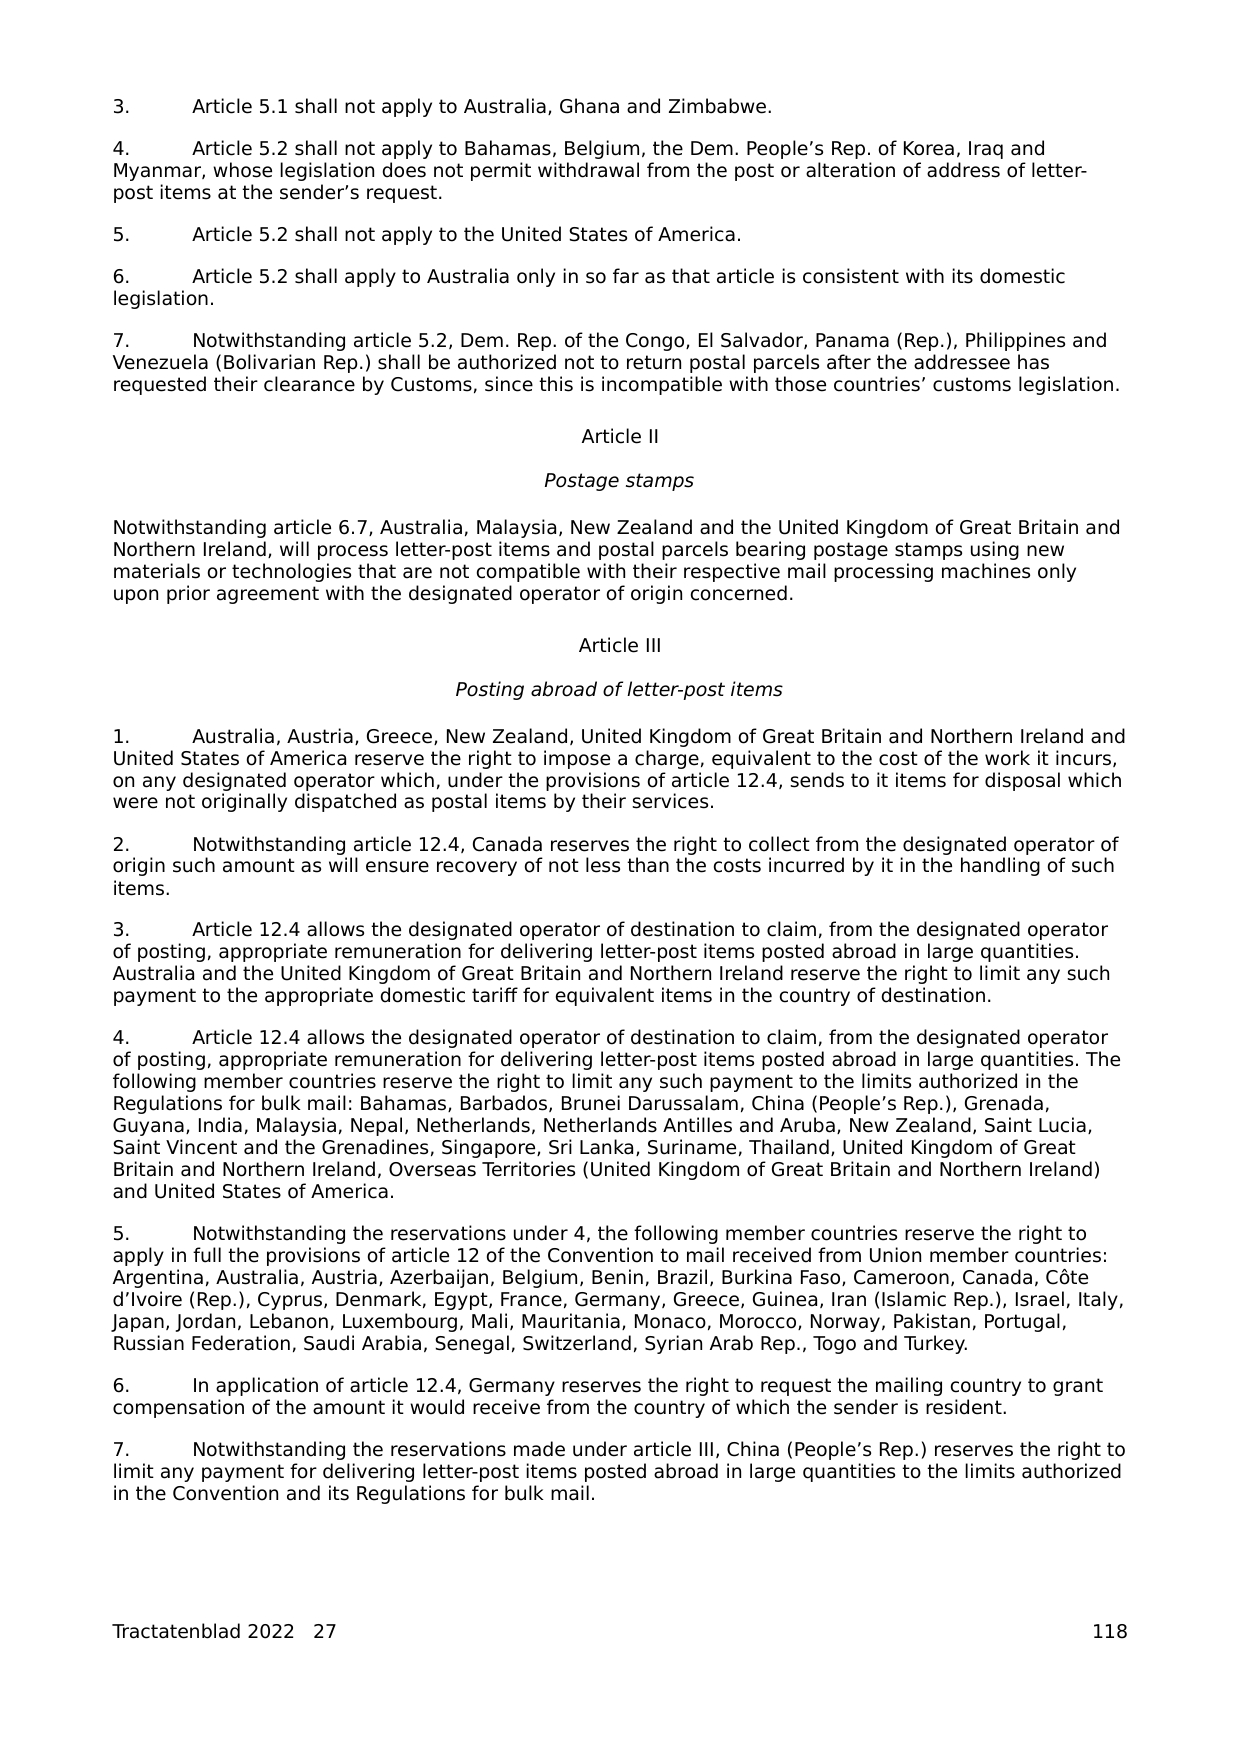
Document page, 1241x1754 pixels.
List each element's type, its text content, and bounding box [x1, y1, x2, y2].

text 3. Article 5.1 shall not apply to Australia, Ghana and Zimbabwe. [112, 96, 1128, 118]
text 7. Notwithstanding the reservations made under article III, China (People’s Rep.) reserves the right to limit any payment for delivering letter-post items posted abroad in large quantities to the limits authorized in the Convention and its Regulations for bulk mail. [112, 1439, 1128, 1505]
text 7. Notwithstanding article 5.2, Dem. Rep. of the Congo, El Salvador, Panama (Rep.), Philippines and Venezuela (Bolivarian Rep.) shall be authorized not to return postal parcels after the addressee has requested their clearance by Customs, since this is incompatible with those countries’ customs legislation. [112, 330, 1128, 396]
text 2. Notwithstanding article 12.4, Canada reserves the right to collect from the designated operator of origin such amount as will ensure recovery of not less than the costs incurred by it in the handling of such items. [112, 833, 1128, 899]
subtitle Article II Postage stamps [112, 426, 1128, 492]
text 1. Australia, Austria, Greece, New Zealand, United Kingdom of Great Britain and Northern Ireland and United States of America reserve the right to impose a charge, equivalent to the cost of the work it incurs, on any designated operator which, under the provisions of article 12.4, sends to it items for disposal which were not originally dispatched as postal items by their services. [112, 726, 1128, 813]
text Notwithstanding article 6.7, Australia, Malaysia, New Zealand and the United Kingdom of Great Britain and Northern Ireland, will process letter-post items and postal parcels bearing postage stamps using new materials or technologies that are not compatible with their respective mail processing machines only upon prior agreement with the designated operator of origin concerned. [112, 517, 1128, 604]
text 5. Notwithstanding the reservations under 4, the following member countries reserve the right to apply in full the provisions of article 12 of the Convention to mail received from Union member countries: Argentina, Australia, Austria, Azerbaijan, Belgium, Benin, Brazil, Burkina Faso, Cameroon, Canada, Côte d’Ivoire (Rep.), Cyprus, Denmark, Egypt, France, Germany, Greece, Guinea, Iran (Islamic Rep.), Israel, Italy, Japan, Jordan, Lebanon, Luxembourg, Mali, Mauritania, Monaco, Morocco, Norway, Pakistan, Portugal, Russian Federation, Saudi Arabia, Senegal, Switzerland, Syrian Arab Rep., Togo and Turkey. [112, 1223, 1128, 1355]
text 3. Article 12.4 allows the designated operator of destination to claim, from the designated operator of posting, appropriate remuneration for delivering letter-post items posted abroad in large quantities. Australia and the United Kingdom of Great Britain and Northern Ireland reserve the right to limit any such payment to the appropriate domestic tariff for equivalent items in the country of destination. [112, 919, 1128, 1007]
text 5. Article 5.2 shall not apply to the United States of America. [112, 224, 1128, 246]
text 4. Article 5.2 shall not apply to Bahamas, Belgium, the Dem. People’s Rep. of Korea, Iraq and Myanmar, whose legislation does not permit withdrawal from the post or alteration of address of letter-post items at the sender’s request. [112, 138, 1128, 204]
text 6. Article 5.2 shall apply to Australia only in so far as that article is consistent with its domestic legislation. [112, 266, 1128, 310]
text 6. In application of article 12.4, Germany reserves the right to request the mailing country to grant compensation of the amount it would receive from the country of which the sender is resident. [112, 1375, 1128, 1419]
subtitle Article III Posting abroad of letter-post items [112, 634, 1128, 701]
text 4. Article 12.4 allows the designated operator of destination to claim, from the designated operator of posting, appropriate remuneration for delivering letter-post items posted abroad in large quantities. The following member countries reserve the right to limit any such payment to the limits authorized in the Regulations for bulk mail: Bahamas, Barbados, Brunei Darussalam, China (People’s Rep.), Grenada, Guyana, India, Malaysia, Nepal, Netherlands, Netherlands Antilles and Aruba, New Zealand, Saint Lucia, Saint Vincent and the Grenadines, Singapore, Sri Lanka, Suriname, Thailand, United Kingdom of Great Britain and Northern Ireland, Overseas Territories (United Kingdom of Great Britain and Northern Ireland) and United States of America. [112, 1027, 1128, 1203]
